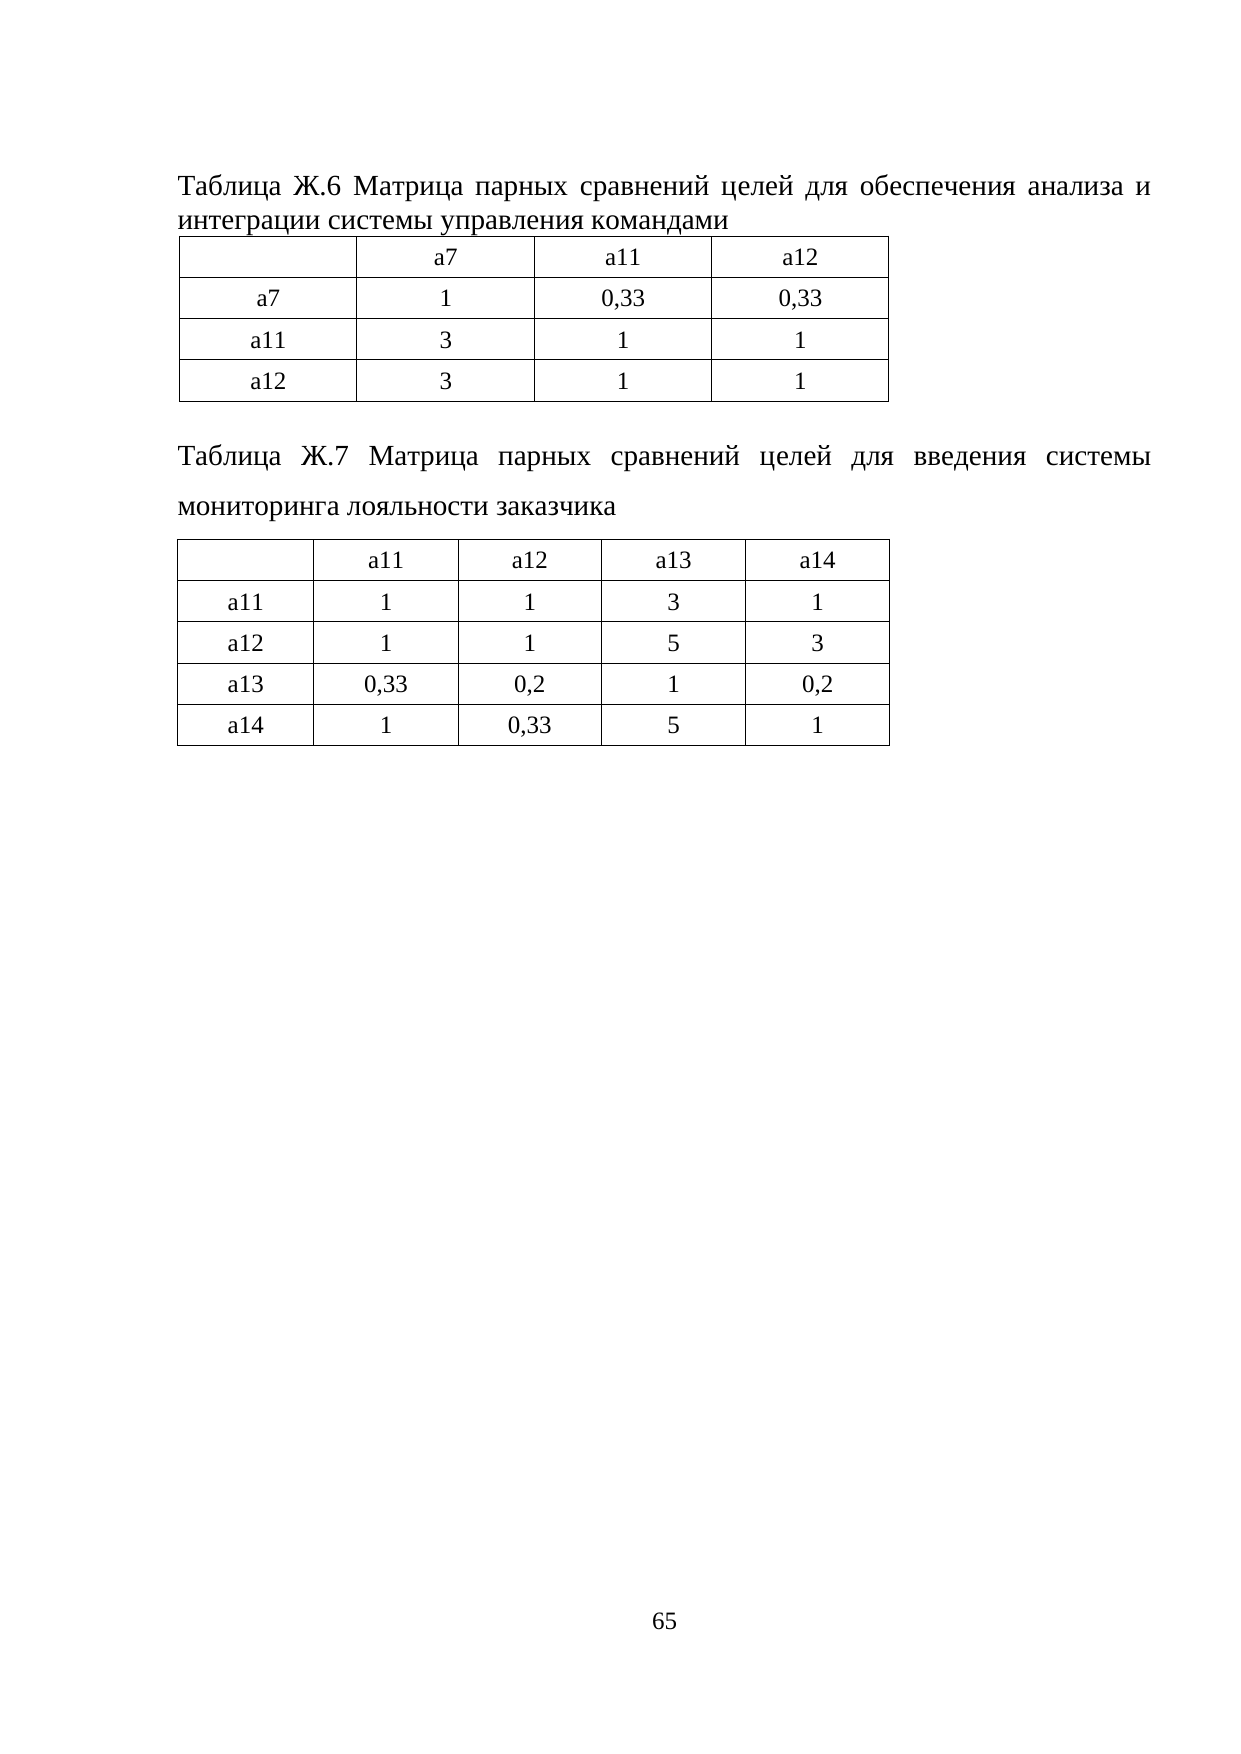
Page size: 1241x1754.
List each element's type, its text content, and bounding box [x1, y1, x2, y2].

table_cell 1 [459, 581, 601, 621]
table_cell 1 [459, 622, 601, 662]
table_header [178, 540, 313, 580]
table_cell 1 [314, 581, 458, 621]
table_cell 3 [602, 581, 745, 621]
table_cell 3 [357, 319, 534, 359]
text Таблица Ж.6 Матрица парных сравнений целей для обеспечения анализа и интеграции системы управления командами [177, 168, 1152, 236]
table_cell 1 [712, 360, 888, 401]
table_cell 1 [314, 705, 458, 745]
table_cell a11 [178, 581, 313, 621]
table_cell a7 [180, 278, 356, 318]
table_cell 0,33 [314, 664, 458, 704]
table_cell 0,33 [712, 278, 888, 318]
table_cell 1 [535, 360, 711, 401]
table_cell 1 [746, 705, 889, 745]
table_cell a12 [178, 622, 313, 662]
table_cell a11 [180, 319, 356, 359]
table_header a12 [459, 540, 601, 580]
table_cell 0,2 [746, 664, 889, 704]
table_cell 1 [314, 622, 458, 662]
table_cell 0,2 [459, 664, 601, 704]
table_header a13 [602, 540, 745, 580]
table_cell 0,33 [459, 705, 601, 745]
table_cell 3 [746, 622, 889, 662]
table_cell 1 [535, 319, 711, 359]
table_cell 5 [602, 622, 745, 662]
table_header a14 [746, 540, 889, 580]
table_header [180, 237, 356, 277]
table_header a7 [357, 237, 534, 277]
table_header a11 [314, 540, 458, 580]
table_cell a14 [178, 705, 313, 745]
table_cell 1 [602, 664, 745, 704]
table_cell a12 [180, 360, 356, 401]
table_header a12 [712, 237, 888, 277]
table_cell 1 [712, 319, 888, 359]
table_cell 0,33 [535, 278, 711, 318]
table_header a11 [535, 237, 711, 277]
table_cell 3 [357, 360, 534, 401]
table_cell a13 [178, 664, 313, 704]
table_cell 5 [602, 705, 745, 745]
table_cell 1 [746, 581, 889, 621]
text Таблица Ж.7 Матрица парных сравнений целей для введения системы мониторинга лояльности заказчика [177, 438, 1152, 522]
table_cell 1 [357, 278, 534, 318]
